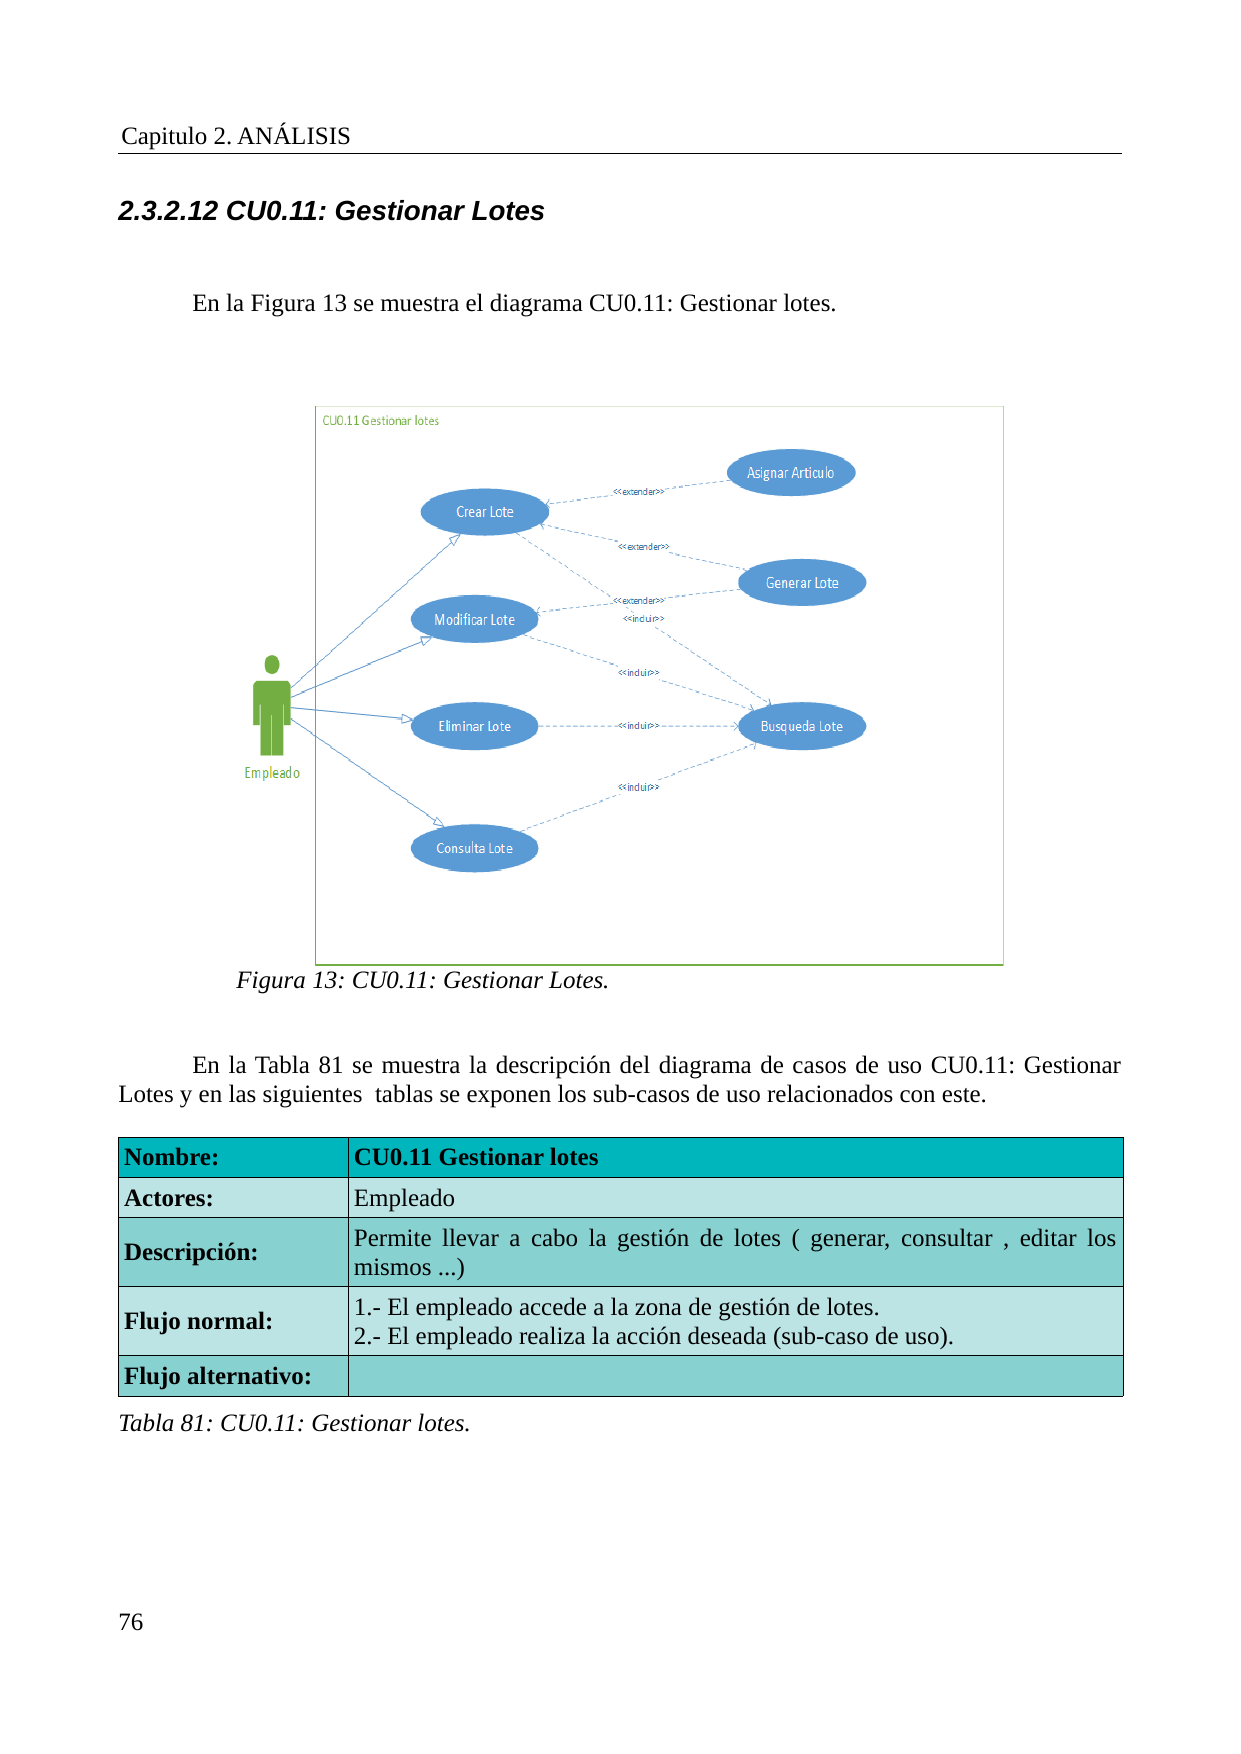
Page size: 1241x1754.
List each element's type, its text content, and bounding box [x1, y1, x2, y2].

table_cell 1.- El empleado accede a la zona de gestión de lotes. 2.- El empleado realiza la acción deseada (sub-caso de uso). [349, 1287, 1123, 1355]
table_header CU0.11 Gestionar lotes [349, 1138, 1123, 1177]
table_cell Empleado [349, 1178, 1123, 1217]
table_cell Descripción: [119, 1218, 348, 1286]
picture [236, 406, 1004, 966]
table_header Nombre: [119, 1138, 348, 1177]
text En la Tabla 81 se muestra la descripción del diagrama de casos de uso CU0.11: Gestionar Lotes y en las siguientes tablas se exponen los sub-casos de uso relacionados con este. [118, 963, 1122, 1108]
subtitle 2.3.2.12 CU0.11: Gestionar Lotes [118, 195, 1122, 227]
table_cell Actores: [119, 1178, 348, 1217]
text Figura 13: CU0.11: Gestionar Lotes. [236, 966, 1004, 994]
table_cell Permite llevar a cabo la gestión de lotes ( generar, consultar , editar los mismos ...) [349, 1218, 1123, 1286]
table_cell Flujo alternativo: [119, 1356, 348, 1396]
text En la Figura 13 se muestra el diagrama CU0.11: Gestionar lotes. [118, 288, 1122, 317]
text Tabla 81: CU0.11: Gestionar lotes. [118, 1408, 1122, 1437]
table_cell [349, 1356, 1123, 1396]
table_cell Flujo normal: [119, 1287, 348, 1355]
